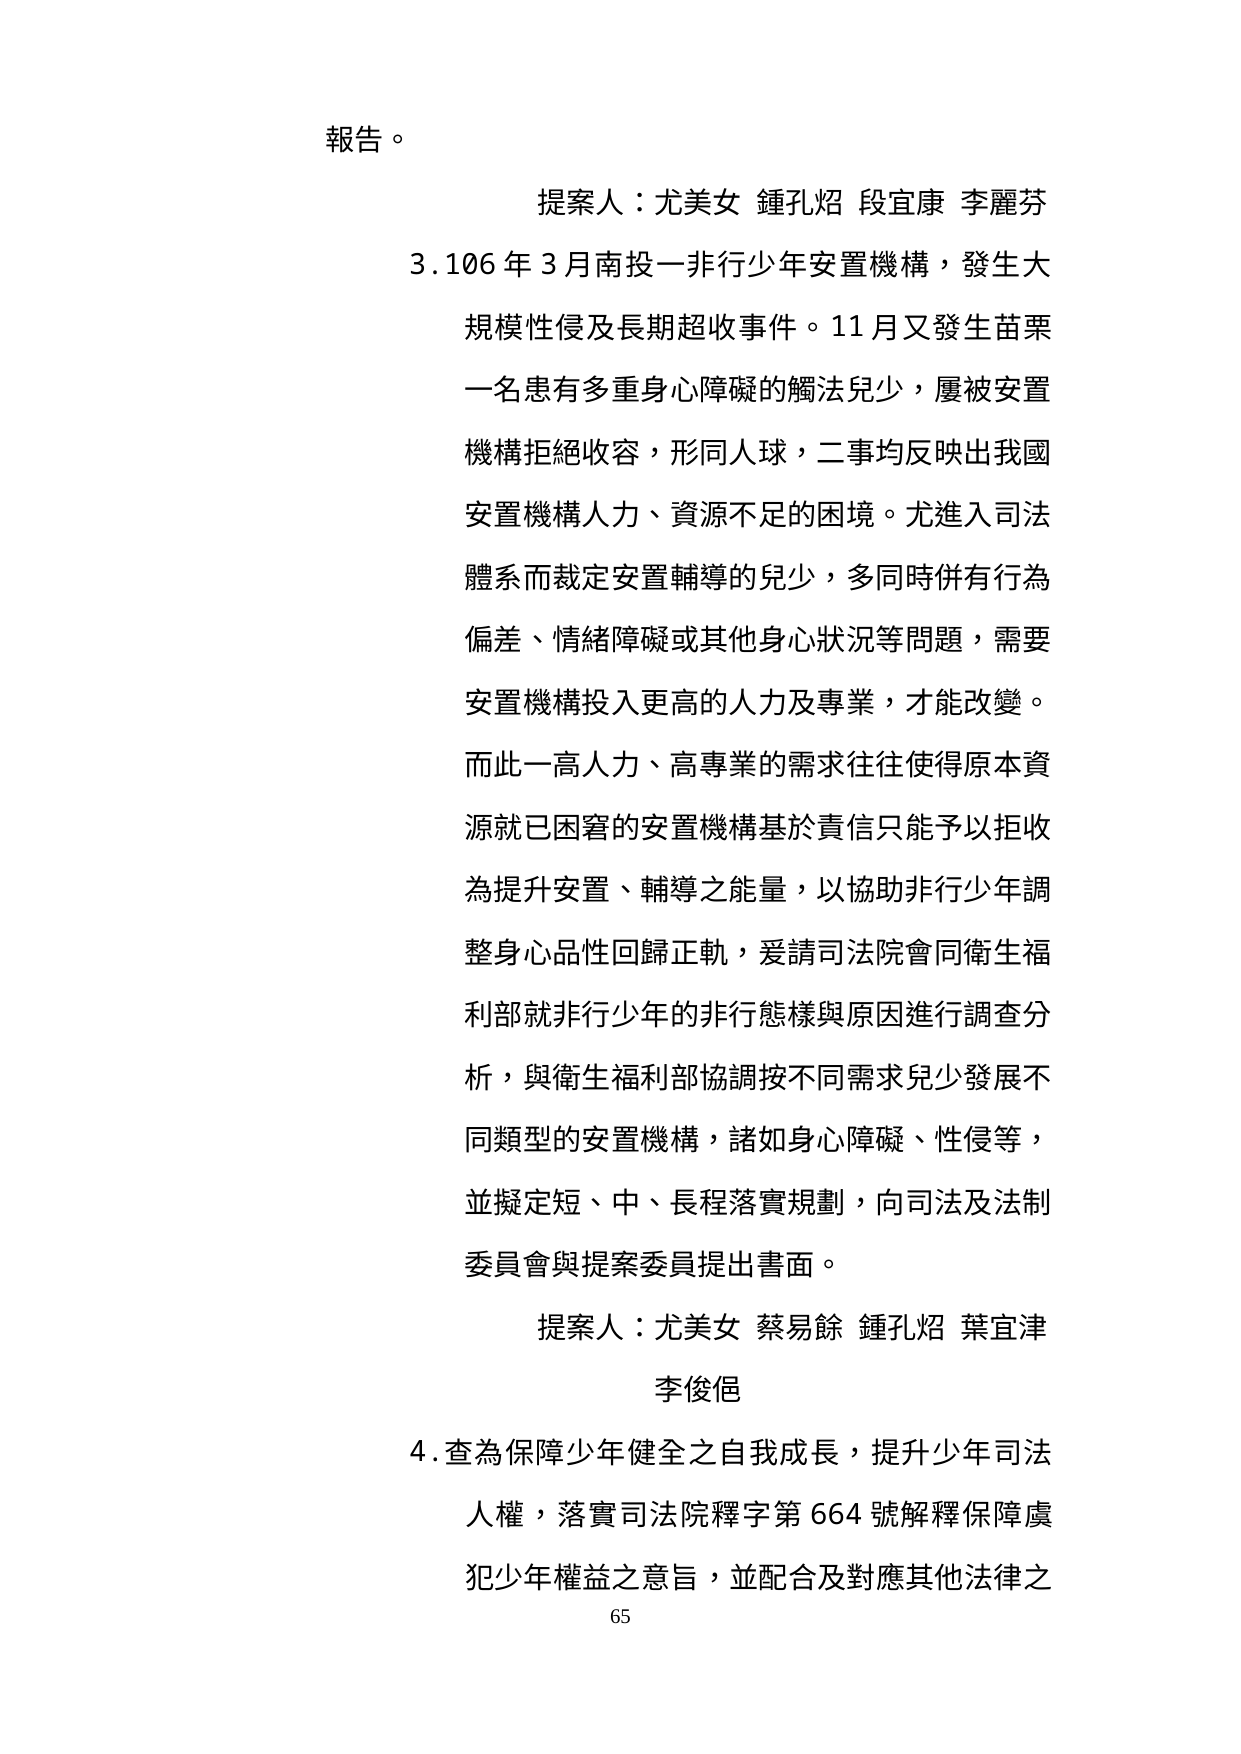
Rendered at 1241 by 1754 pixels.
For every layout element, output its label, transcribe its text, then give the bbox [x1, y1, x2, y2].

text 提案人：尤美女 蔡易餘 鍾孔炤 葉宜津 [537, 1284, 1053, 1346]
text 報告。 [325, 96, 1053, 159]
text 提案人：尤美女 鍾孔炤 段宜康 李麗芬 [537, 159, 1053, 221]
text 李俊俋 [654, 1346, 1053, 1409]
list 查為保障少年健全之自我成長，提升少年司法人權，落實司法院釋字第664號解釋保障虞犯少年權益之意旨，並配合及對應其他法律之 [409, 1409, 1053, 1596]
list 106年3月南投一非行少年安置機構，發生大規模性侵及長期超收事件。11月又發生苗栗一名患有多重身心障礙的觸法兒少，屢被安置機構拒絕收容，形同人球，二事均反映出我國安置機構人力、資源不足的困境。尤進入司法體系而裁定安置輔導的兒少，多同時併有行為偏差、情緒障礙或其他身心狀況等問題，需要安置機構投入更高的人力及專業，才能改變。而此一高人力、高專業的需求往往使得原本資源就已困窘的安置機構基於責信只能予以拒收。為提升安置、輔導之能量，以協助非行少年調整身心品性回歸正軌，爰請司法院會同衛生福利部就非行少年的非行態樣與原因進行調查分析，與衛生福利部協調按不同需求兒少發展不同類型的安置機構，諸如身心障礙、性侵等，並擬定短、中、長程落實規劃，向司法及法制委員會與提案委員提出書面。 [409, 221, 1053, 1284]
